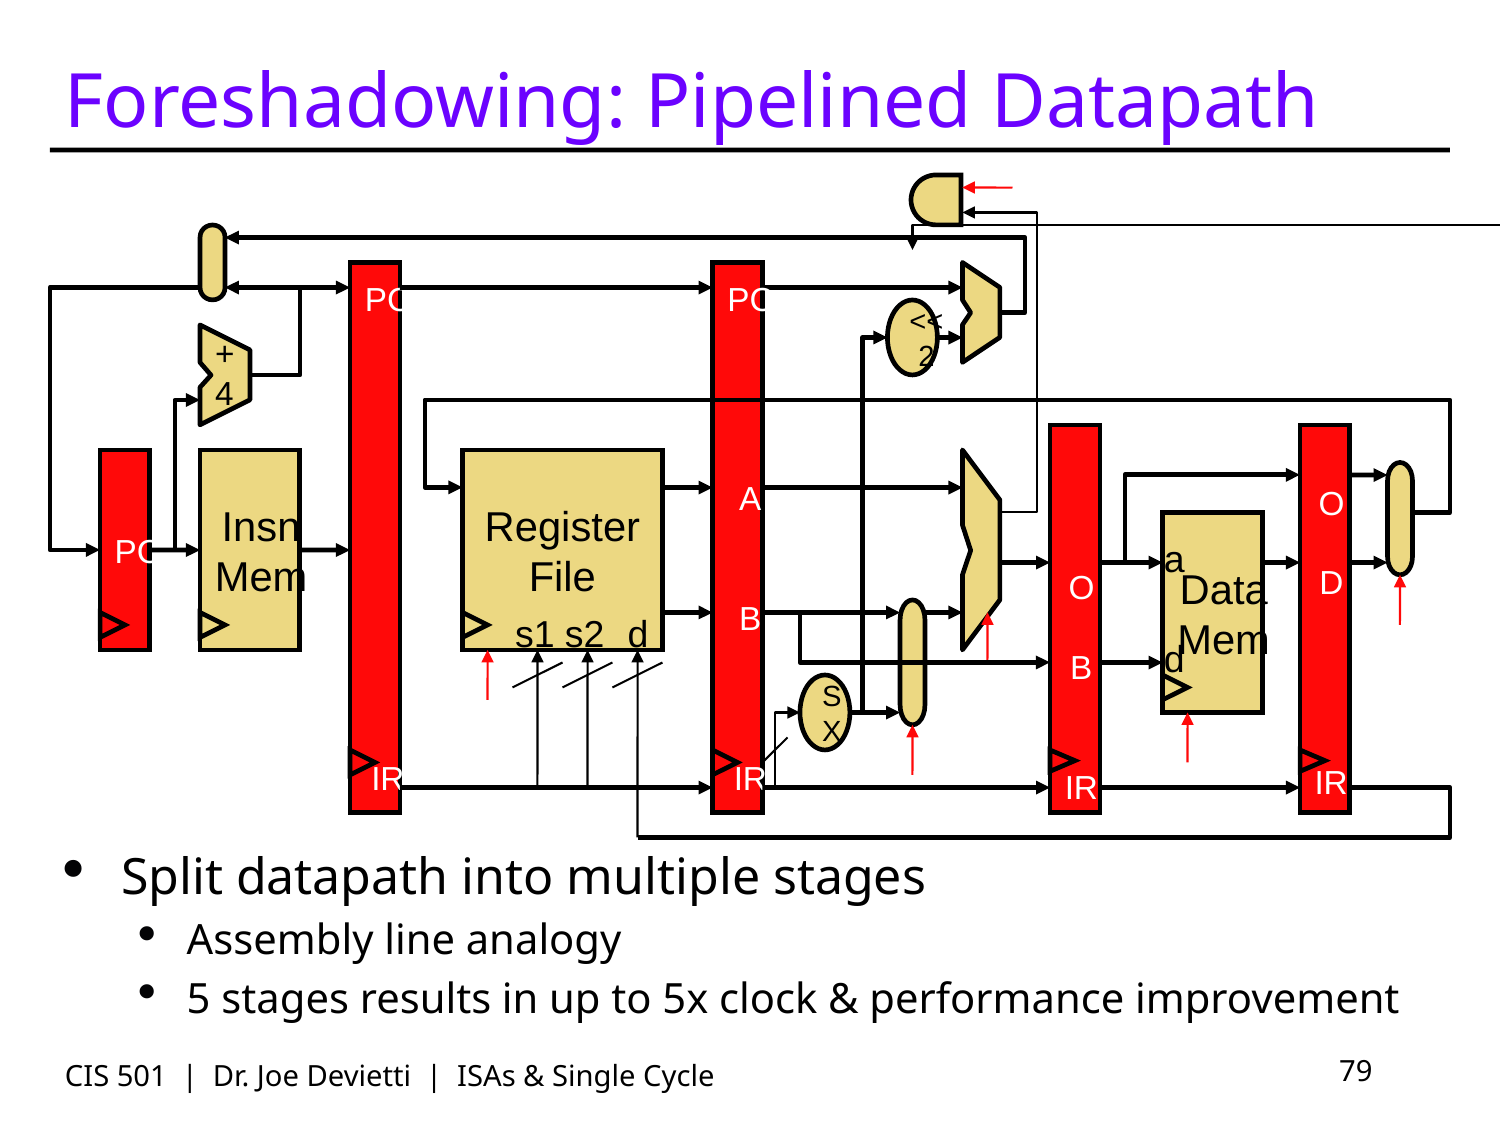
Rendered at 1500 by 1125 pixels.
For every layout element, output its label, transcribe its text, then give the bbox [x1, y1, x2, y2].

text_box Data Mem [1186, 581, 1203, 601]
text_box [1050, 750, 1075, 772]
text_box [1074, 1050, 1388, 1100]
text_box [900, 599, 925, 660]
text_box s2 [550, 602, 612, 663]
text_box [1162, 688, 1187, 700]
text_box Data Mem [1162, 512, 1263, 713]
text_box PC [99, 449, 150, 650]
text_box + 4 [200, 324, 250, 420]
text_box [962, 449, 1000, 650]
text_box [1300, 750, 1326, 772]
text_box [962, 262, 1000, 363]
text_box PC A B IR [712, 262, 763, 398]
text_box S X [799, 675, 850, 750]
text_box a [1149, 527, 1200, 588]
text_box [200, 224, 226, 300]
text_box Register File [462, 449, 663, 650]
text_box PC IR [392, 290, 400, 309]
text_box PC A B IR [712, 402, 763, 813]
text_box Insn Mem [199, 449, 300, 650]
text_box Foreshadowing: Pipelined Datapath [49, 37, 1375, 150]
text_box CIS 501 | Dr. Joe Devietti | ISAs & Single Cycle [49, 1050, 988, 1100]
text_box s1 [500, 602, 550, 663]
text_box [462, 612, 488, 638]
text_box [100, 612, 126, 638]
text_box d [1149, 627, 1200, 688]
text_box [1387, 462, 1413, 575]
text_box [350, 749, 376, 775]
text_box [200, 612, 226, 638]
text_box PC [141, 542, 150, 561]
text_box PC IR [349, 262, 400, 813]
text_box Split datapath into multiple stages Assembly line analogy 5 stages results in up to 5x clock & performance improvement [49, 837, 1450, 1050]
text_box [900, 665, 925, 725]
text_box O D IR [1299, 425, 1350, 813]
text_box << 2 [887, 299, 938, 375]
text_box d [612, 602, 664, 663]
text_box [199, 401, 210, 425]
text_box O B IR [1049, 425, 1100, 813]
text_box [712, 749, 738, 775]
text_box [910, 174, 961, 224]
